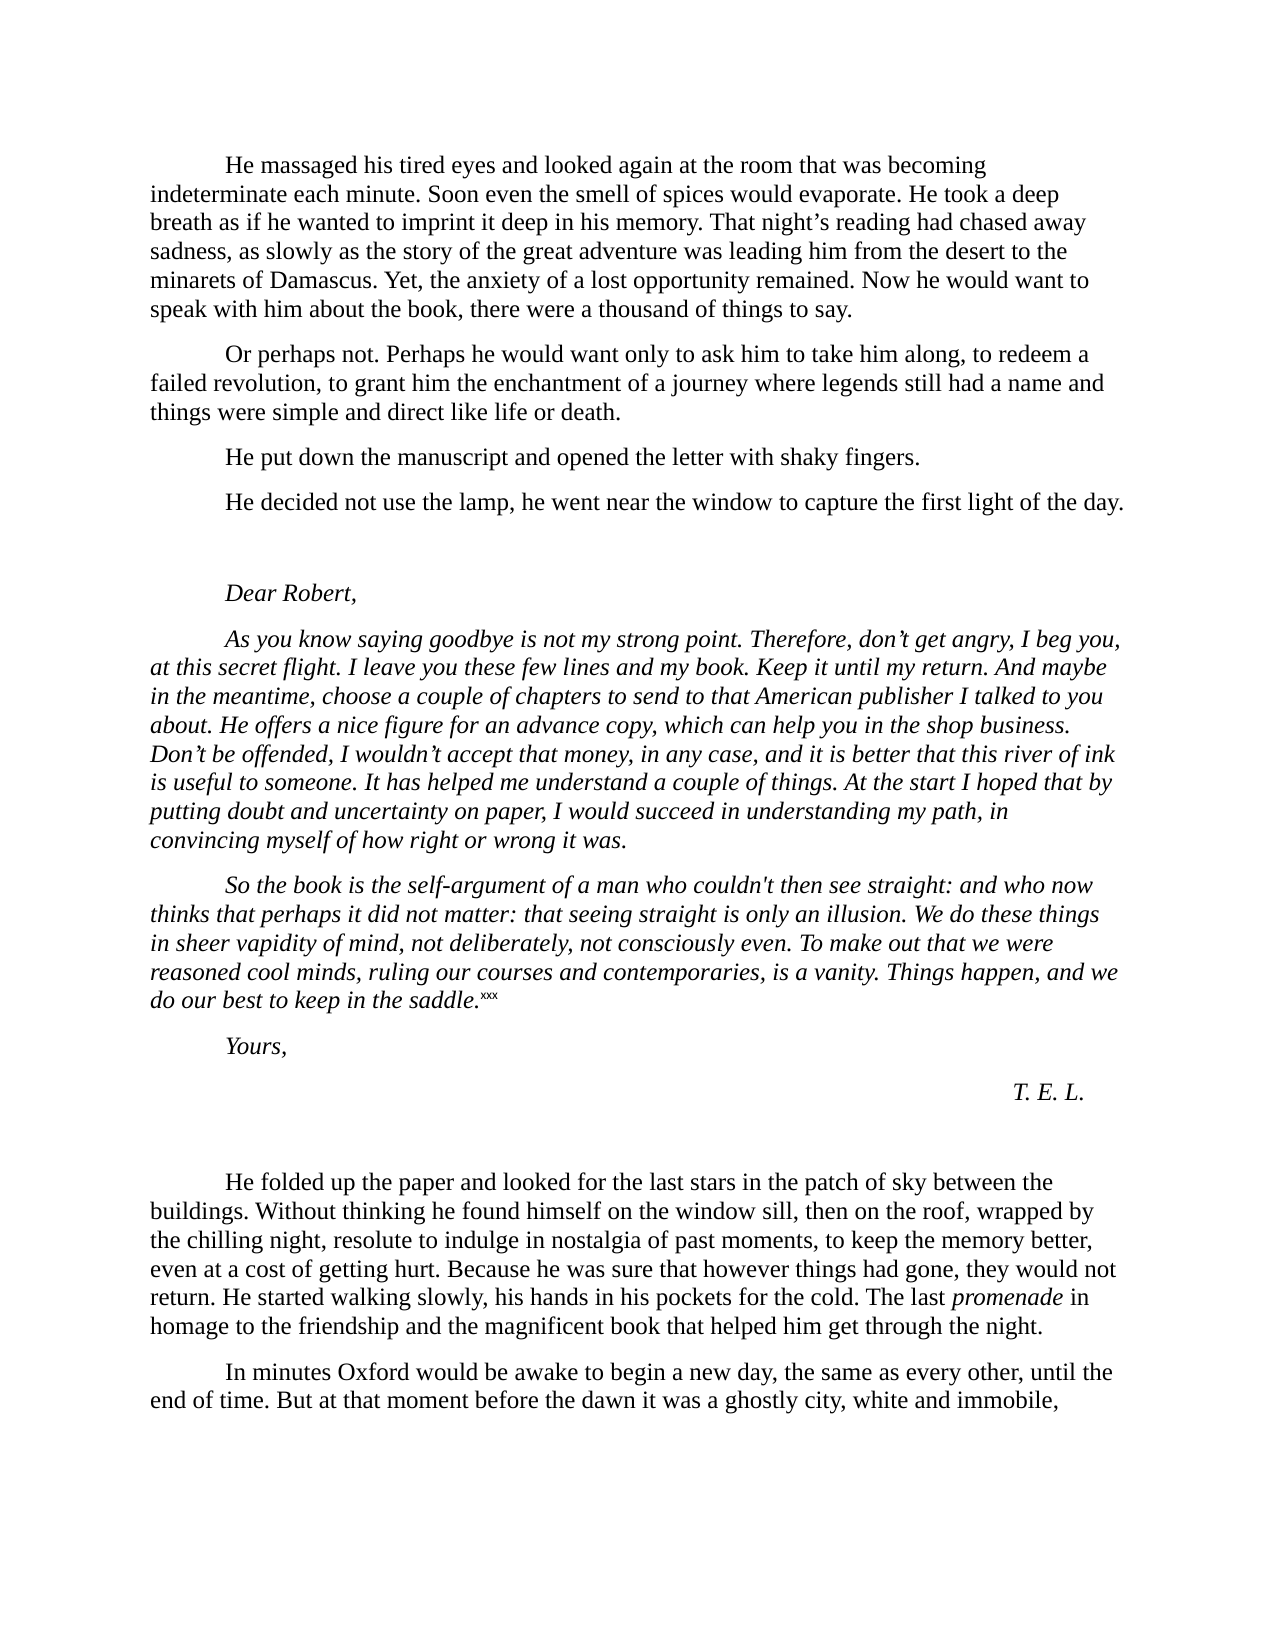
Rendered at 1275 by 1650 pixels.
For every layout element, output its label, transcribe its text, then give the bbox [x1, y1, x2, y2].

text So the book is the self-argument of a man who couldn't then see straight: and who now thinks that perhaps it did not matter: that seeing straight is only an illusion. We do these things in sheer vapidity of mind, not deliberately, not consciously even. To make out that we were reasoned cool minds, ruling our courses and contemporaries, is a vanity. Things happen, and we do our best to keep in the saddle. [150, 870, 1125, 1014]
text As you know saying goodbye is not my strong point. Therefore, don’t get angry, I beg you, at this secret flight. I leave you these few lines and my book. Keep it until my return. And maybe in the meantime, choose a couple of chapters to send to that American publisher I talked to you about. He offers a nice figure for an advance copy, which can help you in the shop business. Don’t be offended, I wouldn’t accept that money, in any case, and it is better that this river of ink is useful to someone. It has helped me understand a couple of things. At the start I hoped that by putting doubt and uncertainty on paper, I would succeed in understanding my path, in convincing myself of how right or wrong it was. [150, 624, 1125, 854]
text He folded up the paper and looked for the last stars in the patch of sky between the buildings. Without thinking he found himself on the window sill, then on the roof, wrapped by the chilling night, resolute to indulge in nostalgia of past moments, to keep the memory better, even at a cost of getting hurt. Because he was sure that however things had gone, they would not return. He started walking slowly, his hands in his pockets for the cold. The last promenade in homage to the friendship and the magnificent book that helped him get through the night. [150, 1167, 1125, 1340]
text T. E. L. [150, 1077, 1125, 1105]
text He massaged his tired eyes and looked again at the room that was becoming indeterminate each minute. Soon even the smell of spices would evaporate. He took a deep breath as if he wanted to imprint it deep in his memory. That night’s reading had chased away sadness, as slowly as the story of the great adventure was leading him from the desert to the minarets of Damascus. Yet, the anxiety of a lost opportunity remained. Now he would want to speak with him about the book, there were a thousand of things to say. [150, 150, 1125, 322]
text Dear Robert, [150, 578, 1125, 607]
text He put down the manuscript and opened the letter with shaky fingers. [150, 442, 1125, 471]
text Yours, [150, 1031, 1125, 1060]
text Or perhaps not. Perhaps he would want only to ask him to take him along, to redeem a failed revolution, to grant him the enchantment of a journey where legends still had a name and things were simple and direct like life or death. [150, 339, 1125, 425]
text In minutes Oxford would be awake to begin a new day, the same as every other, until the end of time. But at that moment before the dawn it was a ghostly city, white and immobile, [150, 1357, 1125, 1414]
text He decided not use the lamp, he went near the window to capture the first light of the day. [150, 487, 1125, 516]
